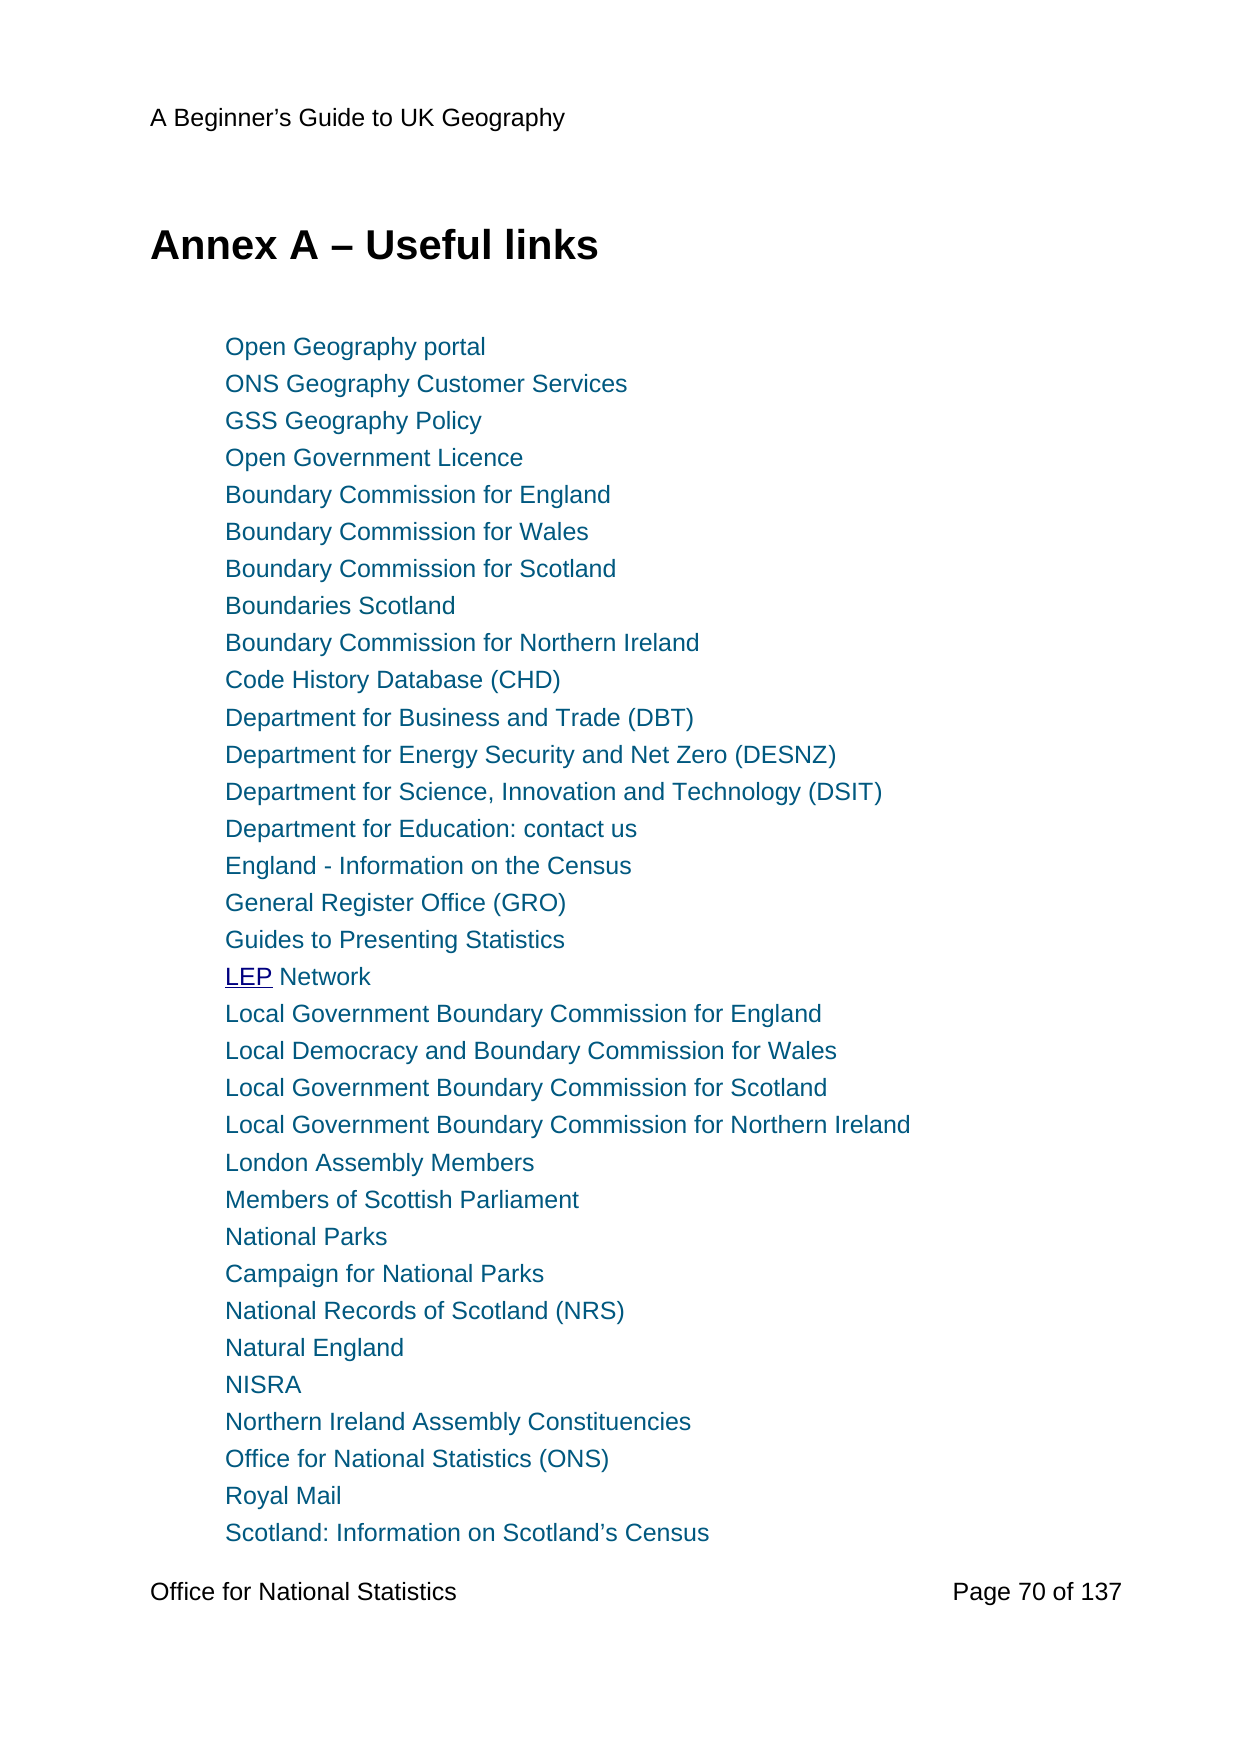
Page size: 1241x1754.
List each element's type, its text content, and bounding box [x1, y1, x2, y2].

text National Records of Scotland (NRS) [225, 1296, 1122, 1325]
text Open Government Licence [225, 443, 1122, 472]
text Local Government Boundary Commission for England [225, 999, 1122, 1028]
text Guides to Presenting Statistics [225, 925, 1122, 954]
text London Assembly Members [225, 1148, 1122, 1176]
text Members of Scottish Parliament [225, 1185, 1122, 1213]
text Code History Database (CHD) [225, 666, 1122, 694]
text LEP Network [225, 962, 1122, 991]
text ONS Geography Customer Services [225, 369, 1122, 398]
text Office for National Statistics (ONS) [225, 1444, 1122, 1473]
text Boundary Commission for Wales [225, 517, 1122, 546]
text Natural England [225, 1333, 1122, 1362]
text Boundaries Scotland [225, 591, 1122, 620]
text Department for Energy Security and Net Zero (DESNZ) [225, 740, 1122, 768]
text Boundary Commission for Scotland [225, 554, 1122, 583]
text GSS Geography Policy [225, 406, 1122, 435]
text Department for Science, Innovation and Technology (DSIT) [225, 777, 1122, 806]
text Local Government Boundary Commission for Northern Ireland [225, 1111, 1122, 1139]
subtitle Annex A – Useful links [150, 220, 1122, 268]
text Boundary Commission for Northern Ireland [225, 628, 1122, 657]
text Local Government Boundary Commission for Scotland [225, 1073, 1122, 1102]
text Royal Mail [225, 1481, 1122, 1510]
text Open Geography portal [225, 332, 1122, 361]
text Campaign for National Parks [225, 1259, 1122, 1288]
text Northern Ireland Assembly Constituencies [225, 1407, 1122, 1436]
text National Parks [225, 1222, 1122, 1251]
text NISRA [225, 1370, 1122, 1399]
text Department for Education: contact us [225, 814, 1122, 843]
text Department for Business and Trade (DBT) [225, 703, 1122, 731]
text England - Information on the Census [225, 851, 1122, 880]
text General Register Office (GRO) [225, 888, 1122, 917]
text Scotland: Information on Scotland’s Census [225, 1518, 1122, 1547]
text Local Democracy and Boundary Commission for Wales [225, 1036, 1122, 1065]
text Boundary Commission for England [225, 480, 1122, 509]
